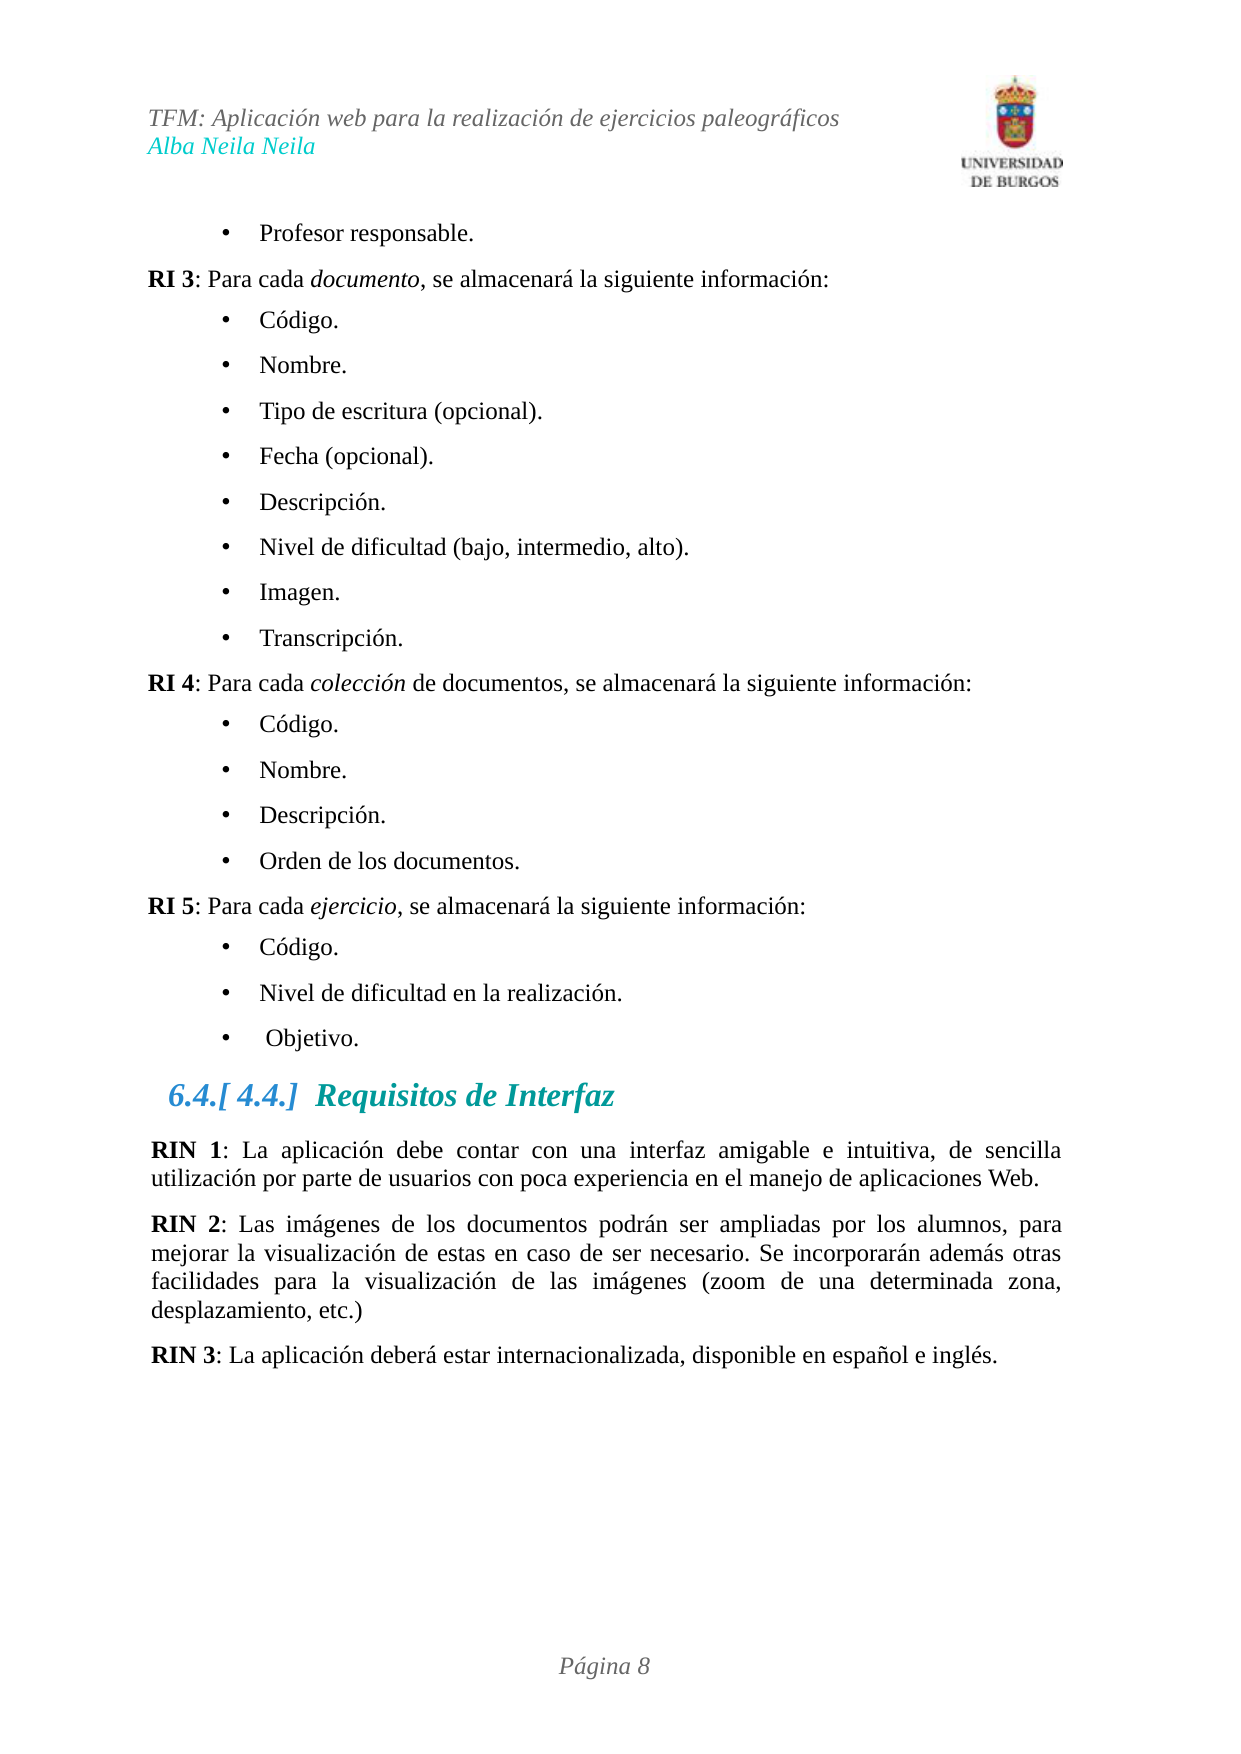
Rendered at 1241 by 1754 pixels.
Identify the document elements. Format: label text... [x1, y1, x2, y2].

list RIN 2: Las imágenes de los documentos podrán ser ampliadas por los alumnos, para mejorar la visualización de estas en caso de ser necesario. Se incorporarán además otras facilidades para la visualización de las imágenes (zoom de una determinada zona, desplazamiento, etc.) [151, 1209, 1063, 1324]
list Código. [222, 709, 1063, 738]
list Profesor responsable. [222, 218, 1063, 247]
list Transcripción. [222, 623, 1063, 652]
list Nivel de dificultad (bajo, intermedio, alto). [222, 532, 1063, 561]
picture [961, 75, 1063, 187]
text RI 3: Para cada documento, se almacenará la siguiente información: [148, 264, 1063, 292]
list Imagen. [222, 577, 1063, 606]
list Descripción. [222, 800, 1063, 829]
list Nombre. [222, 755, 1063, 784]
list Nivel de dificultad en la realización. [222, 978, 1063, 1007]
list RIN 3: La aplicación deberá estar internacionalizada, disponible en español e inglés. [151, 1341, 1063, 1369]
list Orden de los documentos. [222, 846, 1063, 874]
text RI 5: Para cada ejercicio, se almacenará la siguiente información: [148, 891, 1063, 920]
list RIN 1: La aplicación debe contar con una interfaz amigable e intuitiva, de sencilla utilización por parte de usuarios con poca experiencia en el manejo de aplicaciones Web. [151, 1135, 1063, 1192]
subtitle Requisitos de Interfaz [159, 1076, 1063, 1114]
list Tipo de escritura (opcional). [222, 396, 1063, 424]
list Código. [222, 305, 1063, 334]
list Fecha (opcional). [222, 441, 1063, 470]
text RI 4: Para cada colección de documentos, se almacenará la siguiente información: [148, 668, 1063, 697]
list Código. [222, 932, 1063, 961]
list Nombre. [222, 350, 1063, 379]
list Objetivo. [222, 1023, 1063, 1052]
list Descripción. [222, 487, 1063, 515]
